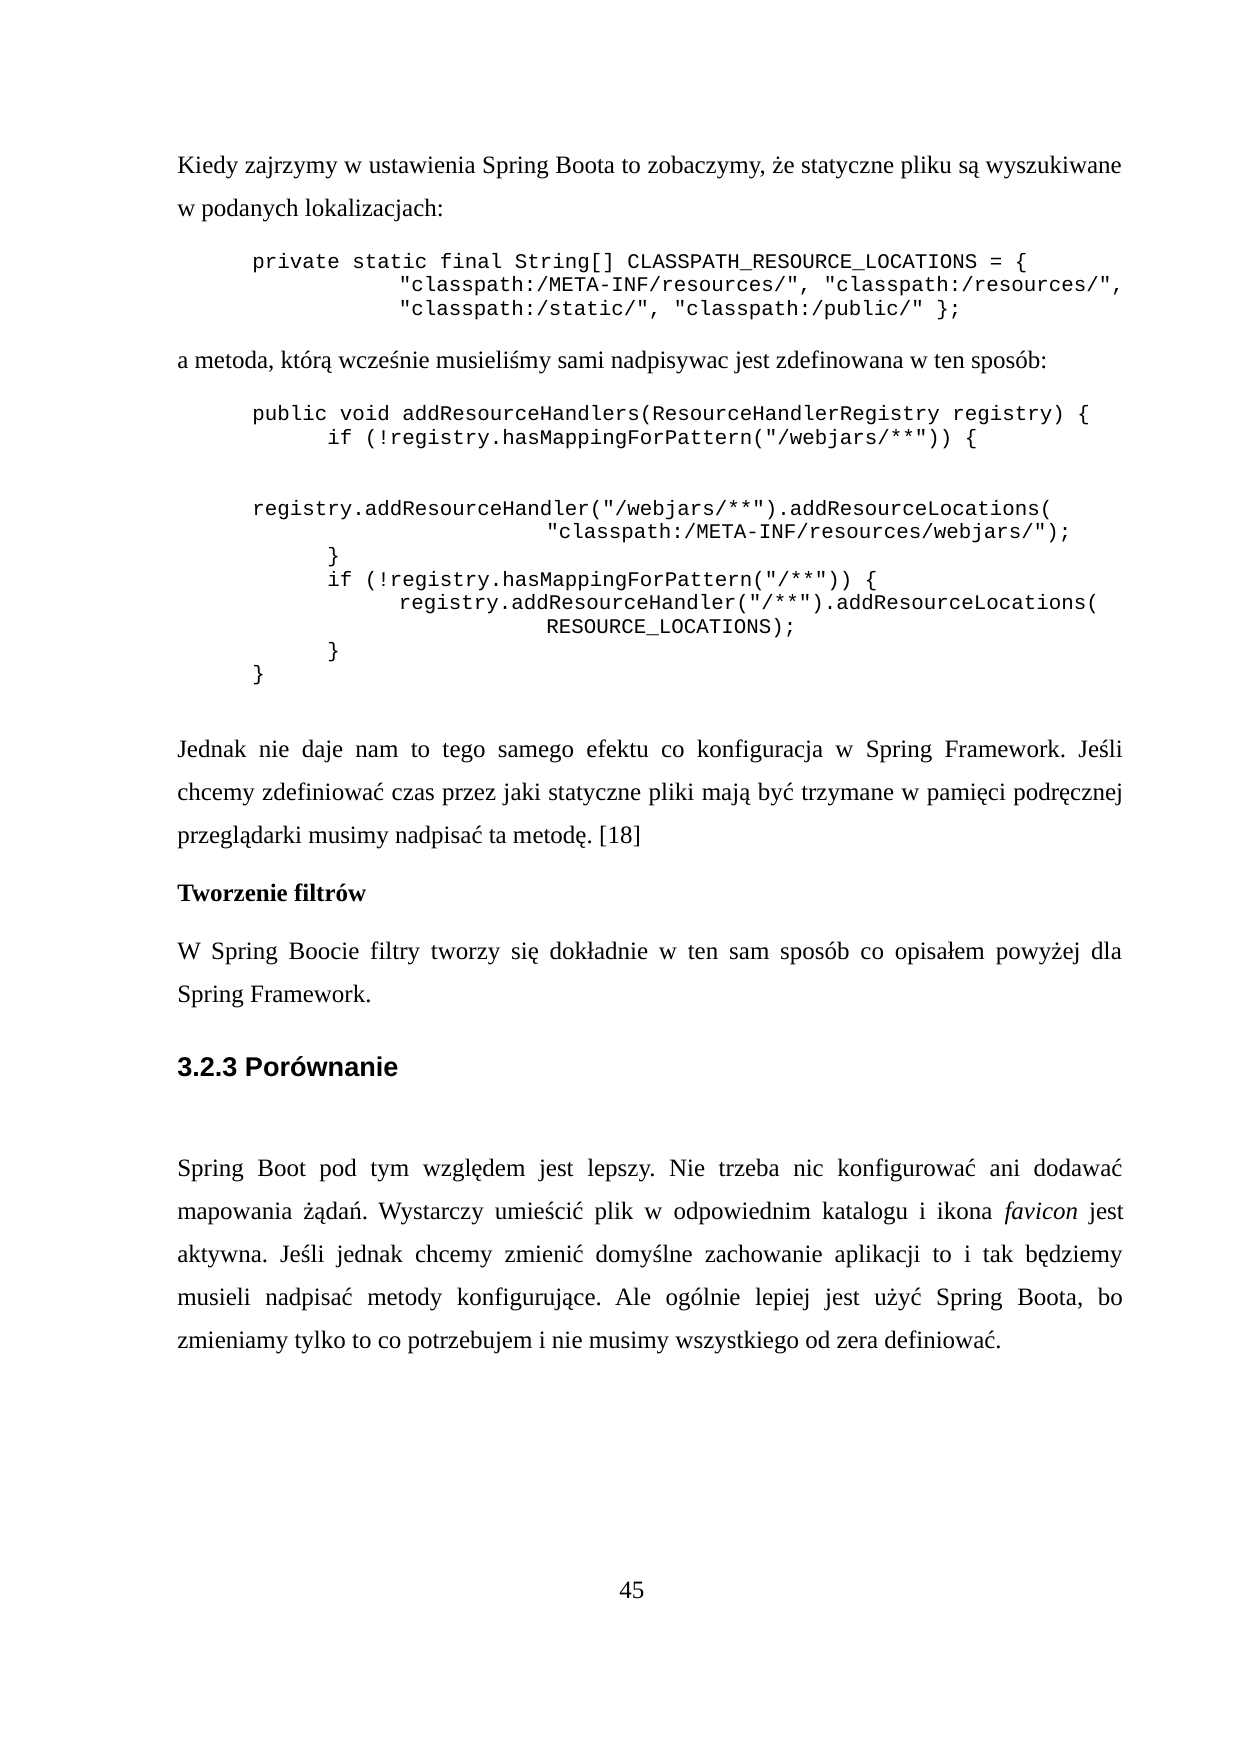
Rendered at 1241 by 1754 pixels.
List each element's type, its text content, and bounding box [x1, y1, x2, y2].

text registry.addResourceHandler("/**").addResourceLocations( [252, 592, 1123, 616]
text "classpath:/META-INF/resources/webjars/"); [252, 521, 1123, 545]
text if (!registry.hasMappingForPattern("/webjars/**")) { [252, 427, 1123, 450]
text RESOURCE_LOCATIONS); [252, 616, 1123, 639]
text if (!registry.hasMappingForPattern("/**")) { [252, 569, 1123, 592]
text W Spring Boocie filtry tworzy się dokładnie w ten sam sposób co opisałem powyżej dla Spring Framework. [177, 936, 1123, 1008]
text Tworzenie filtrów [177, 878, 1123, 907]
text registry.addResourceHandler("/webjars/**").addResourceLocations( [252, 450, 1123, 521]
text } [252, 639, 1123, 663]
text "classpath:/META-INF/resources/", "classpath:/resources/", [252, 274, 1123, 298]
text } [252, 545, 1123, 569]
subtitle 3.2.3 Porównanie [177, 1051, 1123, 1082]
text Jednak nie daje nam to tego samego efektu co konfiguracja w Spring Framework. Jeśli chcemy zdefiniować czas przez jaki statyczne pliki mają być trzymane w pamięci podręcznej przeglądarki musimy nadpisać ta metodę. [18] [177, 734, 1123, 849]
text public void addResourceHandlers(ResourceHandlerRegistry registry) { [252, 403, 1123, 427]
text "classpath:/static/", "classpath:/public/" }; [252, 298, 1123, 322]
text } [252, 663, 1123, 687]
text private static final String[] CLASSPATH_RESOURCE_LOCATIONS = { [252, 251, 1123, 274]
text a metoda, którą wcześnie musieliśmy sami nadpisywac jest zdefinowana w ten sposób: [177, 345, 1123, 374]
text Spring Boot pod tym względem jest lepszy. Nie trzeba nic konfigurować ani dodawać mapowania żądań. Wystarczy umieścić plik w odpowiednim katalogu i ikona favicon jest aktywna. Jeśli jednak chcemy zmienić domyślne zachowanie aplikacji to i tak będziemy musieli nadpisać metody konfigurujące. Ale ogólnie lepiej jest użyć Spring Boota, bo zmieniamy tylko to co potrzebujem i nie musimy wszystkiego od zera definiować. [177, 1153, 1123, 1354]
text Kiedy zajrzymy w ustawienia Spring Boota to zobaczymy, że statyczne pliku są wyszukiwane w podanych lokalizacjach: [177, 150, 1123, 222]
